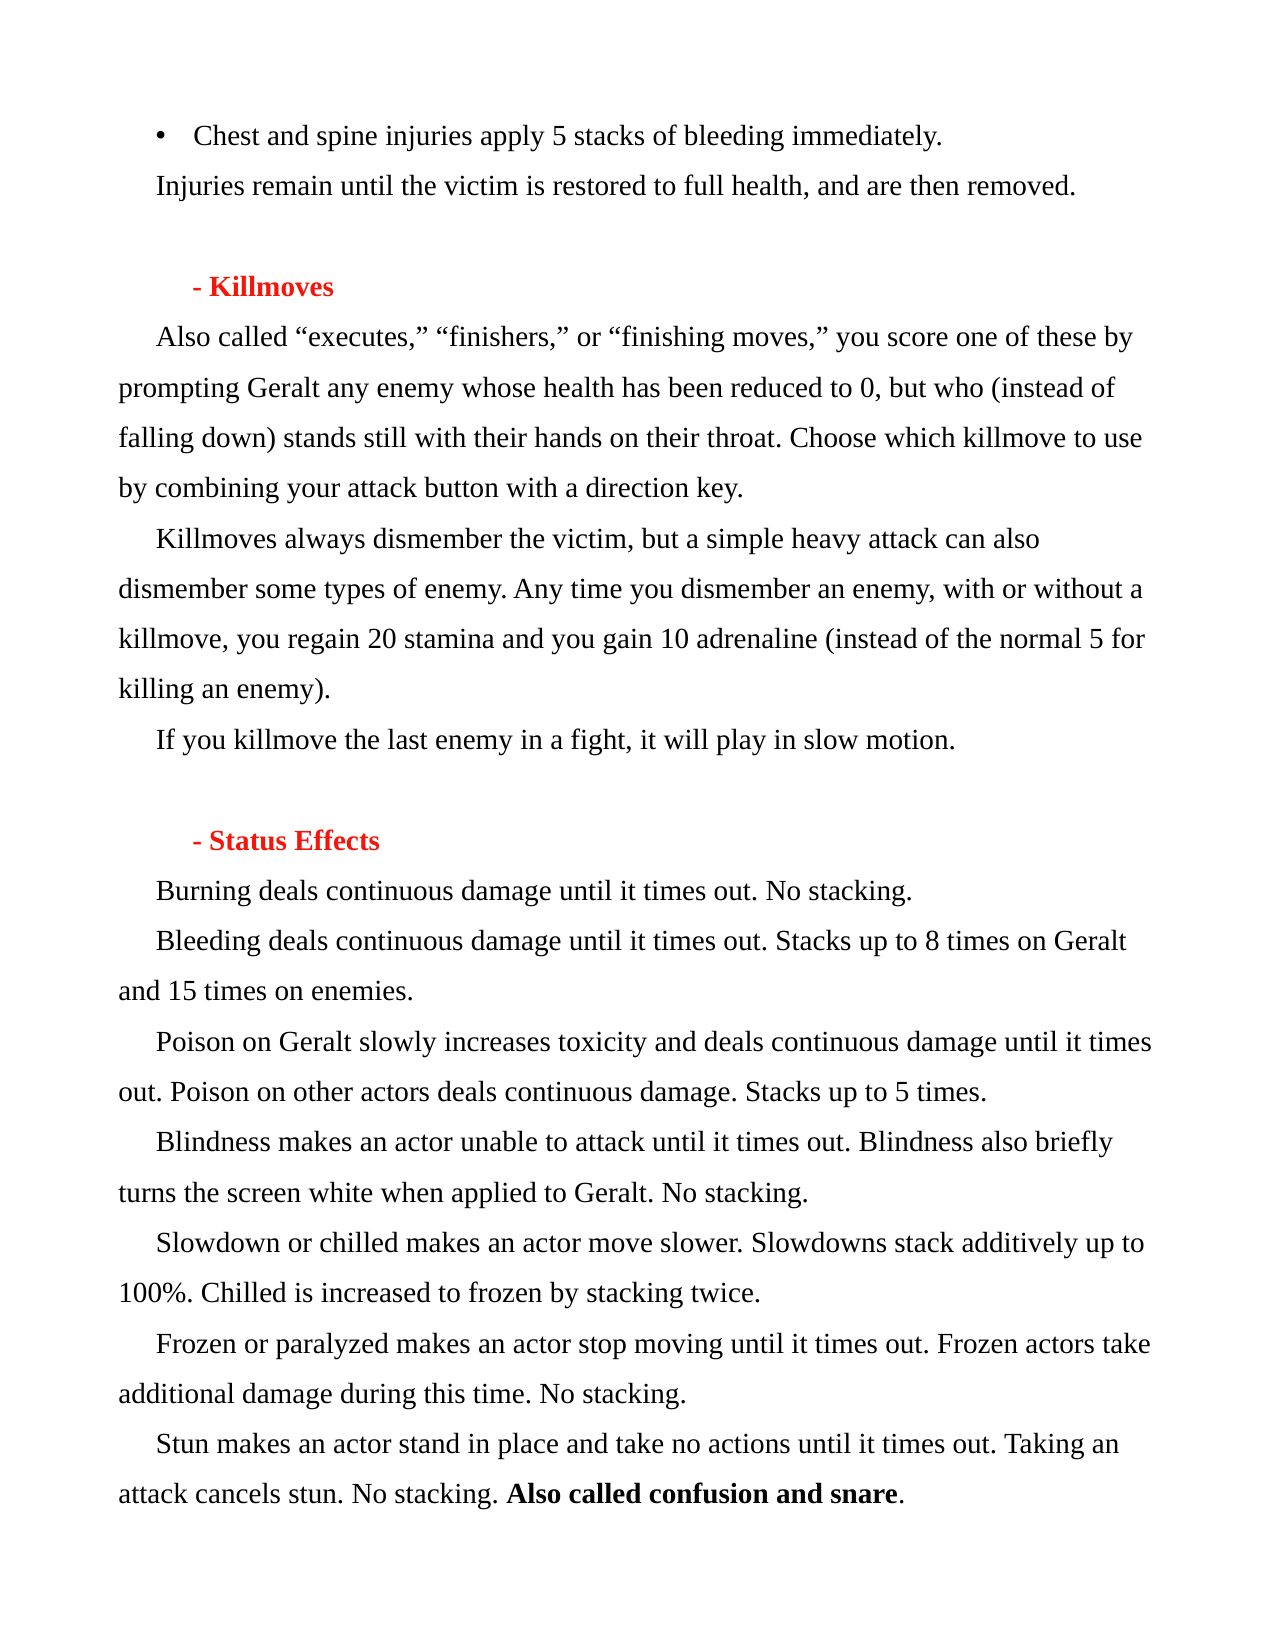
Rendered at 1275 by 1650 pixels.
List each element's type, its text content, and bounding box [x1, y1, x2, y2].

text Poison on Geralt slowly increases toxicity and deals continuous damage until it times out. Poison on other actors deals continuous damage. Stacks up to 5 times. [118, 1024, 1157, 1108]
text Slowdown or chilled makes an actor move slower. Slowdowns stack additively up to 100%. Chilled is increased to frozen by stacking twice. [118, 1225, 1157, 1309]
text - Killmoves [118, 269, 1157, 303]
text If you killmove the last enemy in a fight, it will play in slow motion. [118, 722, 1157, 756]
text Blindness makes an actor unable to attack until it times out. Blindness also briefly turns the screen white when applied to Geralt. No stacking. [118, 1124, 1157, 1208]
text Stun makes an actor stand in place and take no actions until it times out. Taking an attack cancels stun. No stacking. Also called confusion and snare. [118, 1426, 1157, 1510]
text Bleeding deals continuous damage until it times out. Stacks up to 8 times on Geralt and 15 times on enemies. [118, 923, 1157, 1007]
list Chest and spine injuries apply 5 stacks of bleeding immediately. [156, 118, 1157, 152]
text Injuries remain until the victim is restored to full health, and are then removed. [118, 168, 1157, 202]
text Frozen or paralyzed makes an actor stop moving until it times out. Frozen actors take additional damage during this time. No stacking. [118, 1326, 1157, 1409]
text - Status Effects [118, 823, 1157, 856]
text Killmoves always dismember the victim, but a simple heavy attack can also dismember some types of enemy. Any time you dismember an enemy, with or without a killmove, you regain 20 stamina and you gain 10 adrenaline (instead of the normal 5 for killing an enemy). [118, 521, 1157, 705]
text Also called “executes,” “finishers,” or “finishing moves,” you score one of these by prompting Geralt any enemy whose health has been reduced to 0, but who (instead of falling down) stands still with their hands on their throat. Choose which killmove to use by combining your attack button with a direction key. [118, 319, 1157, 504]
text Burning deals continuous damage until it times out. No stacking. [118, 873, 1157, 906]
